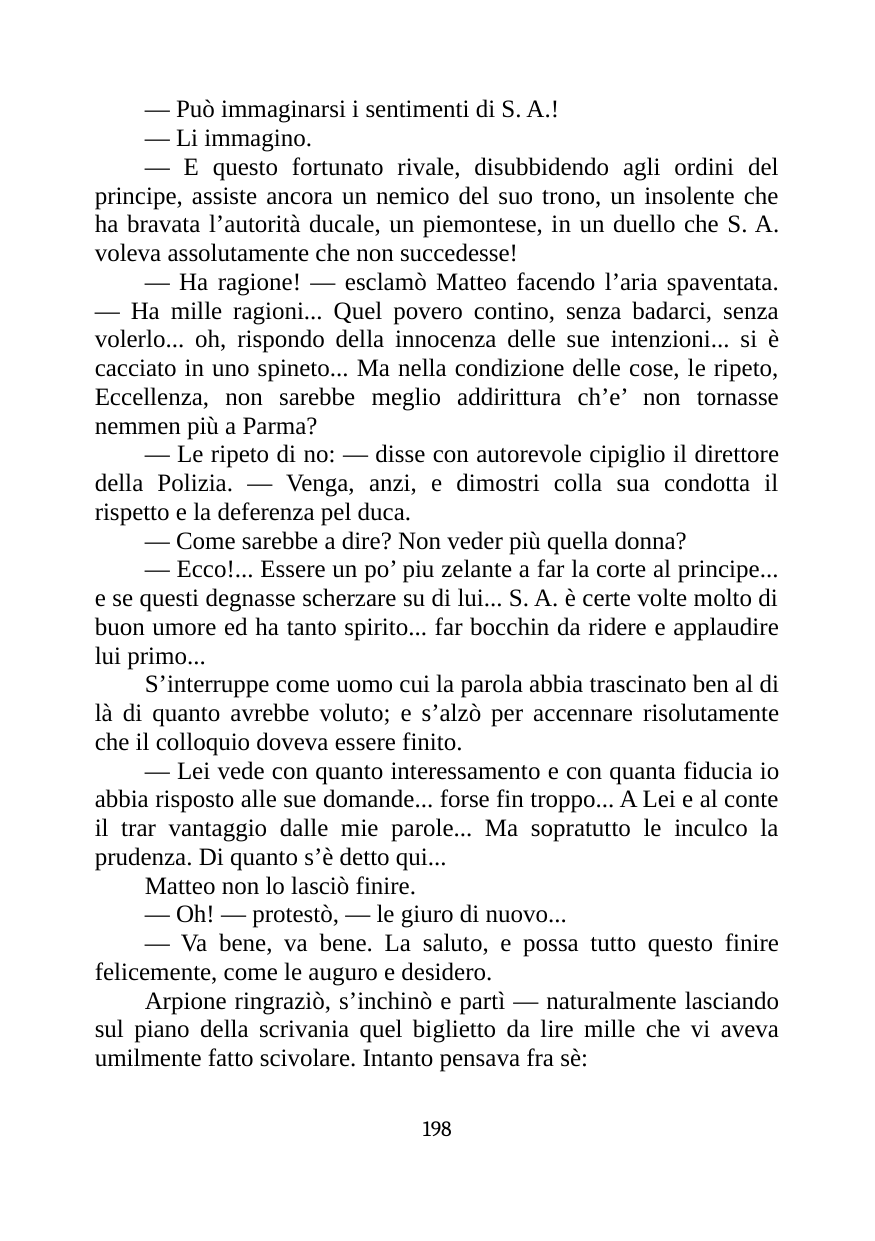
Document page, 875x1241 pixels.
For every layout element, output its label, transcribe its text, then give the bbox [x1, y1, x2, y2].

text — Come sarebbe a dire? Non veder più quella donna? [94, 526, 779, 554]
text Matteo non lo lasciò finire. [94, 871, 779, 899]
text — Le ripeto di no: — disse con autorevole cipiglio il direttore della Polizia. — Venga, anzi, e dimostri colla sua condotta il rispetto e la deferenza pel duca. [94, 439, 779, 526]
text — Lei vede con quanto interessamento e con quanta fiducia io abbia risposto alle sue domande... forse fin troppo... A Lei e al conte il trar vantaggio dalle mie parole... Ma sopratutto le inculco la prudenza. Di quanto s’è detto qui... [94, 756, 779, 871]
text — Li immagino. [94, 123, 779, 152]
text — E questo fortunato rivale, disubbidendo agli ordini del principe, assiste ancora un nemico del suo trono, un insolente che ha bravata l’autorità ducale, un piemontese, in un duello che S. A. voleva assolutamente che non succedesse! [94, 152, 779, 267]
text — Va bene, va bene. La saluto, e possa tutto questo finire felicemente, come le auguro e desidero. [94, 928, 779, 986]
text — Può immaginarsi i sentimenti di S. A.! [94, 94, 779, 123]
text — Oh! — protestò, — le giuro di nuovo... [94, 899, 779, 928]
text Arpione ringraziò, s’inchinò e partì — naturalmente lasciando sul piano della scrivania quel biglietto da lire mille che vi aveva umilmente fatto scivolare. Intanto pensava fra sè: [94, 986, 779, 1072]
text S’interruppe come uomo cui la parola abbia trascinato ben al di là di quanto avrebbe voluto; e s’alzò per accennare risolutamente che il colloquio doveva essere finito. [94, 669, 779, 756]
text — Ha ragione! — esclamò Matteo facendo l’aria spaventata. — Ha mille ragioni... Quel povero contino, senza badarci, senza volerlo... oh, rispondo della innocenza delle sue intenzioni... si è cacciato in uno spineto... Ma nella condizione delle cose, le ripeto, Eccellenza, non sarebbe meglio addirittura ch’e’ non tornasse nemmen più a Parma? [94, 267, 779, 439]
text — Ecco!... Essere un po’ piu zelante a far la corte al principe... e se questi degnasse scherzare su di lui... S. A. è certe volte molto di buon umore ed ha tanto spirito... far bocchin da ridere e applaudire lui primo... [94, 554, 779, 669]
